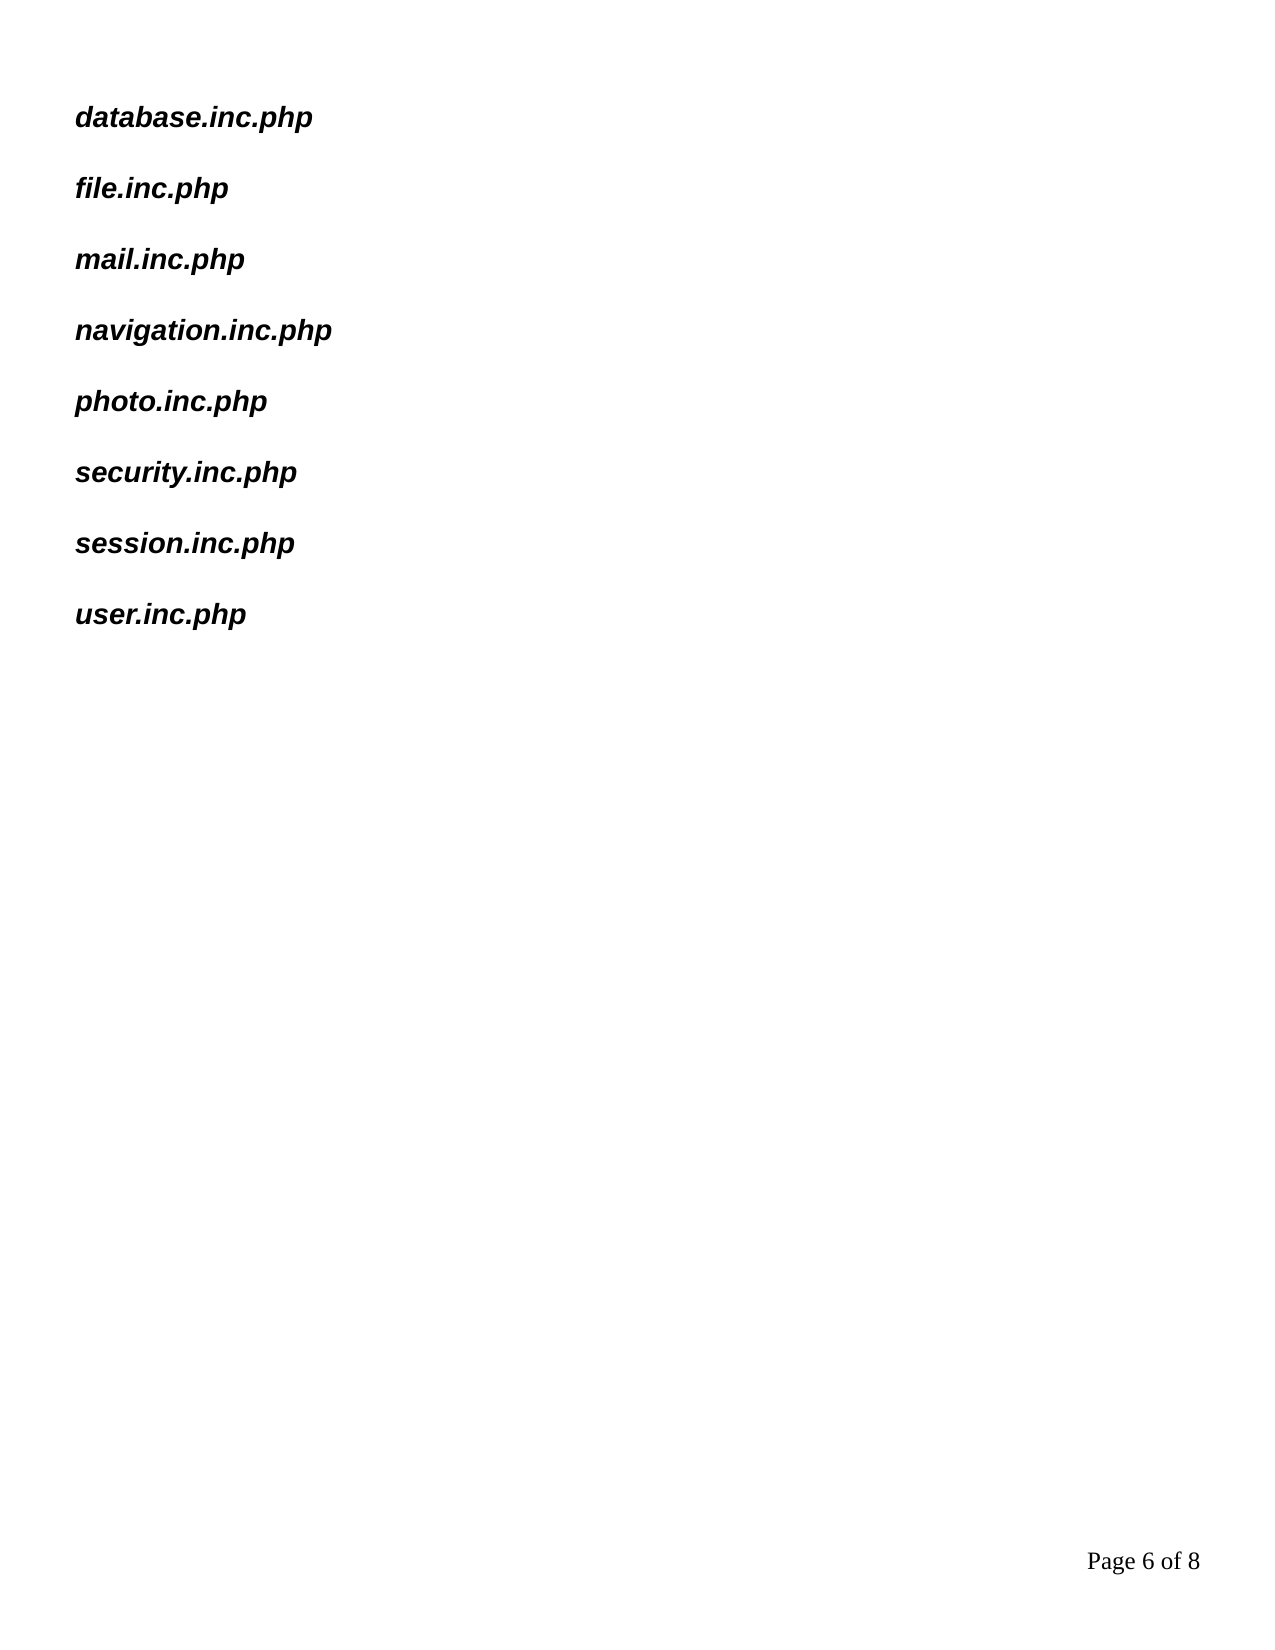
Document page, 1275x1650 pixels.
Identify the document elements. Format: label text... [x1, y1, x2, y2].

subtitle database.inc.php [75, 100, 1200, 133]
subtitle photo.inc.php [75, 384, 1200, 418]
subtitle security.inc.php [75, 455, 1200, 489]
subtitle file.inc.php [75, 171, 1200, 204]
subtitle session.inc.php [75, 526, 1200, 560]
subtitle navigation.inc.php [75, 313, 1200, 347]
subtitle user.inc.php [75, 597, 1200, 631]
subtitle mail.inc.php [75, 242, 1200, 276]
